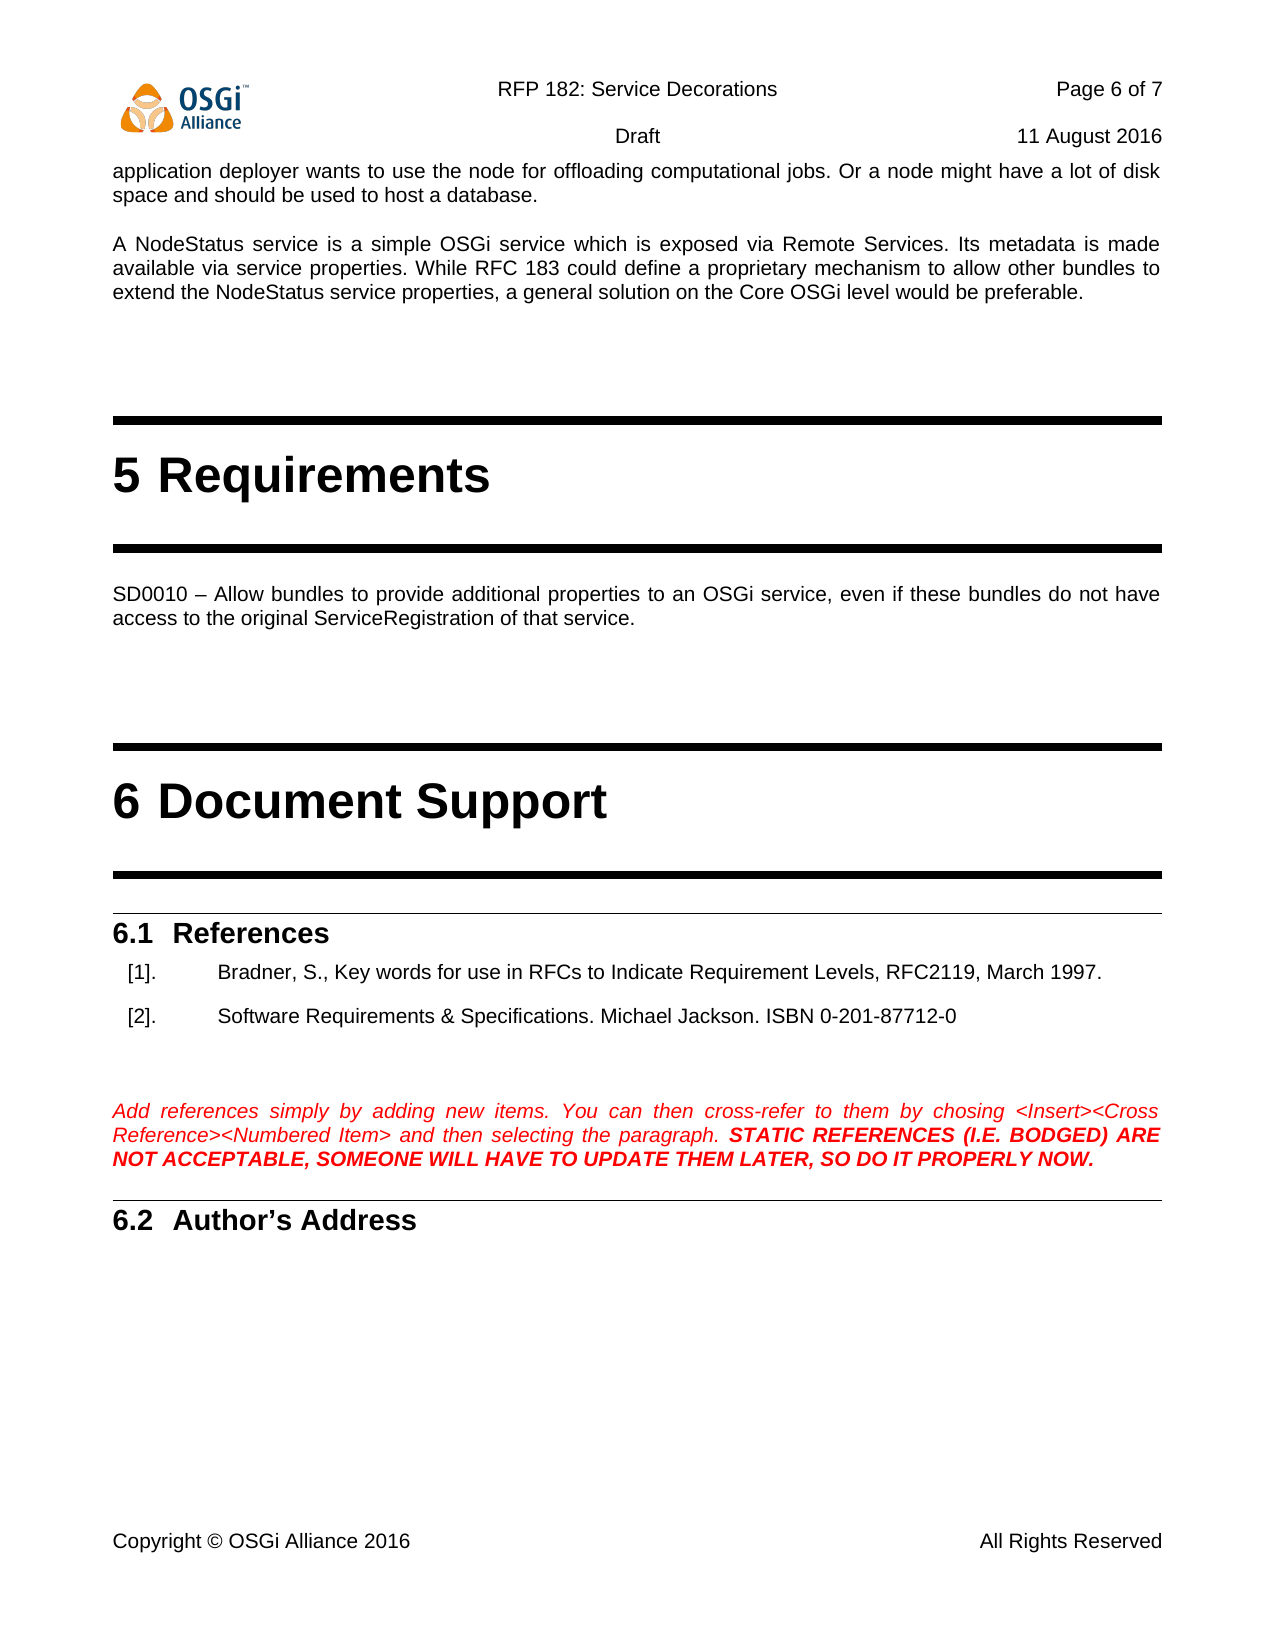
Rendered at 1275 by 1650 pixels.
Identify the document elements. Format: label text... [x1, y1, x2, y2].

subtitle Requirements [112, 417, 1162, 553]
subtitle Author’s Address [112, 1201, 1162, 1237]
subtitle References [112, 914, 1162, 949]
subtitle Document Support [112, 744, 1162, 879]
text application deployer wants to use the node for offloading computational jobs. Or a node might have a lot of disk space and should be used to host a database. [112, 159, 1162, 207]
text Add references simply by adding new items. You can then cross-refer to them by chosing <Insert><Cross Reference><Numbered Item> and then selecting the paragraph. STATIC REFERENCES (I.E. BODGED) ARE NOT ACCEPTABLE, SOMEONE WILL HAVE TO UPDATE THEM LATER, SO DO IT PROPERLY NOW. [112, 1099, 1162, 1171]
text SD0010 – Allow bundles to provide additional properties to an OSGi service, even if these bundles do not have access to the original ServiceRegistration of that service. [112, 582, 1162, 630]
text A NodeStatus service is a simple OSGi service which is exposed via Remote Services. Its metadata is made available via service properties. While RFC 183 could define a proprietary mechanism to allow other bundles to extend the NodeStatus service properties, a general solution on the Core OSGi level would be preferable. [112, 232, 1162, 304]
picture [113, 76, 257, 140]
list Software Requirements & Specifications. Michael Jackson. ISBN 0-201-87712-0 [127, 1004, 1162, 1028]
list Bradner, S., Key words for use in RFCs to Indicate Requirement Levels, RFC2119, March 1997. [127, 959, 1162, 983]
